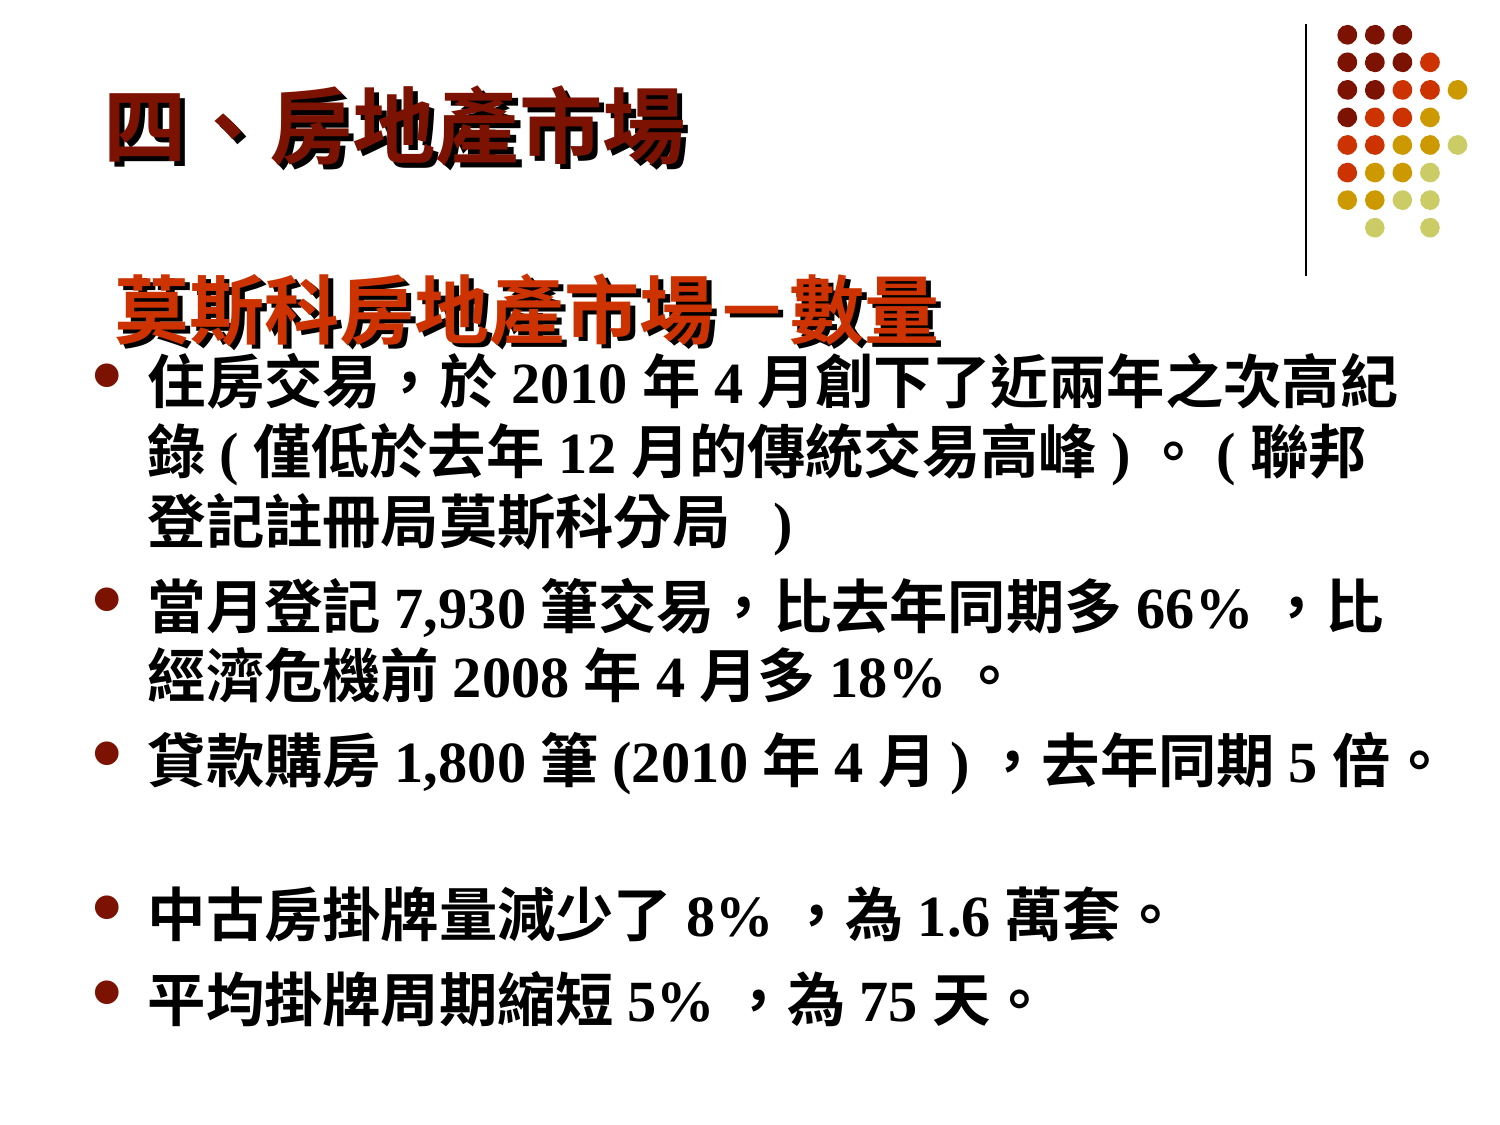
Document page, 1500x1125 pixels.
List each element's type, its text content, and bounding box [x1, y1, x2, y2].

text_box 四、房地產市場 [88, 66, 798, 182]
title 莫斯科房地產市場－數量 [100, 255, 1315, 328]
list 住房交易，於2010年4月創下了近兩年之次高紀錄(僅低於去年12月的傳統交易高峰)。(聯邦登記註冊局莫斯科分局 ) 當月登記7,930筆交易，比去年同期多66%，比經濟危機前2008年4月多18%。 貸款購房1,800筆(2010年4月)，去年同期5倍。 中古房掛牌量減少了8%，為1.6萬套。 平均掛牌周期縮短5%，為75天。 [76, 338, 1427, 1062]
